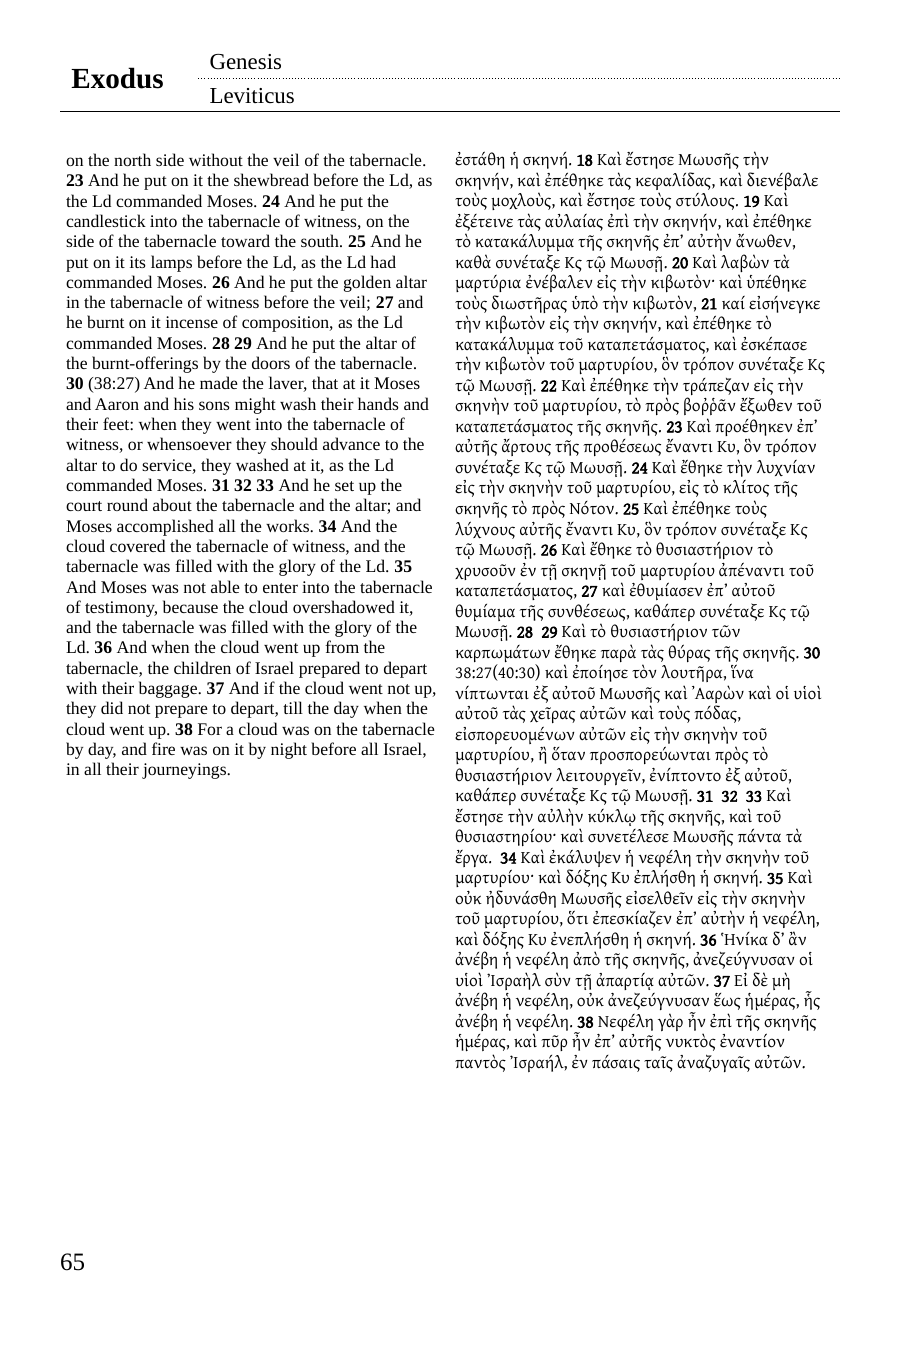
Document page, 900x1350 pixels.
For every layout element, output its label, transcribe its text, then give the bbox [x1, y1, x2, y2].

table_header ἐστάθη ἡ σκηνή. 18 Καὶ ἔστησε Μωυσῆς τὴν σκηνήν, καὶ ἐπέθηκε τὰς κεφαλίδας, καὶ διενέβαλε τοὺς μοχλοὺς, καὶ ἔστησε τοὺς στύλους. 19 Καὶ ἐξέτεινε τὰς αὐλαίας ἐπὶ τὴν σκηνήν, καὶ ἐπέθηκε τὸ κατακάλυμμα τῆς σκηνῆς ἐπ’ αὐτὴν ἄνωθεν, καθὰ συνέταξε Κς τῷ Μωυσῇ. 20 Καὶ λαβὼν τὰ μαρτύρια ἐνέβαλεν εἰς τὴν κιβωτὸν· καὶ ὑπέθηκε τοὺς διωστῆρας ὑπὸ τὴν κιβωτὸν, 21 καί εἰσήνεγκε τὴν κιβωτὸν εἰς τὴν σκηνήν, καὶ ἐπέθηκε τὸ κατακάλυμμα τοῦ καταπετάσματος, καὶ ἐσκέπασε τὴν κιβωτὸν τοῦ μαρτυρίου, ὃν τρόπον συνέταξε Κς τῷ Μωυσῇ. 22 Καὶ ἐπέθηκε τὴν τράπεζαν εἰς τὴν σκηνὴν τοῦ μαρτυρίου, τὸ πρὸς βοῤῥᾶν ἔξωθεν τοῦ καταπετάσματος τῆς σκηνῆς. 23 Καὶ προέθηκεν ἐπ’ αὐτῆς ἄρτους τῆς προθέσεως ἔναντι Κυ, ὃν τρόπον συνέταξε Κς τῷ Μωυσῇ. 24 Καὶ ἔθηκε τὴν λυχνίαν εἰς τὴν σκηνὴν τοῦ μαρτυρίου, εἰς τὸ κλίτος τῆς σκηνῆς τὸ πρὸς Νότον. 25 Καὶ ἐπέθηκε τοὺς λύχνους αὐτῆς ἔναντι Κυ, ὃν τρόπον συνέταξε Κς τῷ Μωυσῇ. 26 Καὶ ἔθηκε τὸ θυσιαστήριον τὸ χρυσοῦν ἐν τῇ σκηνῇ τοῦ μαρτυρίου ἀπέναντι τοῦ καταπετάσματος, 27 καὶ ἐθυμίασεν ἐπ’ αὐτοῦ θυμίαμα τῆς συνθέσεως, καθάπερ συνέταξε Κς τῷ Μωυσῇ. 28 29 Καὶ τὸ θυσιαστήριον τῶν καρπωμάτων ἔθηκε παρὰ τὰς θύρας τῆς σκηνῆς. 30 38:27(40:30) καὶ ἐποίησε τὸν λουτῆρα, ἵνα νίπτωνται ἐξ αὐτοῦ Μωυσῆς καὶ ᾿Ααρὼν καὶ οἱ υἱοὶ αὐτοῦ τὰς χεῖρας αὐτῶν καὶ τοὺς πόδας, εἰσπορευομένων αὐτῶν εἰς τὴν σκηνὴν τοῦ μαρτυρίου, ἢ ὅταν προσπορεύωνται πρὸς τὸ θυσιαστήριον λειτουργεῖν, ἐνίπτοντο ἐξ αὐτοῦ, καθάπερ συνέταξε Κς τῷ Μωυσῇ. 31 32 33 Καὶ ἔστησε τὴν αὐλὴν κύκλῳ τῆς σκηνῆς, καὶ τοῦ θυσιαστηρίου· καὶ συνετέλεσε Μωυσῆς πάντα τὰ ἔργα. ​ 34 Καὶ ἐκάλυψεν ἡ νεφέλη τὴν σκηνὴν τοῦ μαρτυρίου· καὶ δόξης Κυ ἐπλήσθη ἡ σκηνή. 35 Καὶ οὐκ ἠδυνάσθη Μωυσῆς εἰσελθεῖν εἰς τὴν σκηνὴν τοῦ μαρτυρίου, ὅτι ἐπεσκίαζεν ἐπ’ αὐτὴν ἡ νεφέλη, καὶ δόξης Κυ ἐνεπλήσθη ἡ σκηνή. 36 Ἡνίκα δ’ ἂν ἀνέβη ἡ νεφέλη ἀπὸ τῆς σκηνῆς, ἀνεζεύγνυσαν οἱ υἱοὶ Ἰσραὴλ σὺν τῇ ἀπαρτίᾳ αὐτῶν. 37 Εἰ δὲ μὴ ἀνέβη ἡ νεφέλη, οὐκ ἀνεζεύγνυσαν ἕως ἡμέρας, ἧς ἀνέβη ἡ νεφέλη. 38 Νεφέλη γὰρ ἦν ἐπὶ τῆς σκηνῆς ἡμέρας, καὶ πῦρ ἦν ἐπ’ αὐτῆς νυκτὸς ἐναντίον παντὸς Ἰσραήλ, ἐν πάσαις ταῖς ἀναζυγαῖς αὐτῶν. [449, 141, 840, 1082]
table_header on the north side without the veil of the tabernacle. 23 And he put on it the shewbread before the Ld, as the Ld commanded Moses. 24 And he put the candlestick into the tabernacle of witness, on the side of the tabernacle toward the south. 25 And he put on it its lamps before the Ld, as the Ld had commanded Moses. 26 And he put the golden altar in the tabernacle of witness before the veil; 27 and he burnt on it incense of composition, as the Ld commanded Moses. 28 29 And he put the altar of the burnt-offerings by the doors of the tabernacle. 30 (38:27) And he made the laver, that at it Moses and Aaron and his sons might wash their hands and their feet: when they went into the tabernacle of witness, or whensoever they should advance to the altar to do service, they washed at it, as the Ld commanded Moses. 31 32 33 And he set up the court round about the tabernacle and the altar; and Moses accomplished all the works. 34 And the cloud covered the tabernacle of witness, and the tabernacle was filled with the glory of the Ld. 35 And Moses was not able to enter into the tabernacle of testimony, because the cloud overshadowed it, and the tabernacle was filled with the glory of the Ld. 36 And when the cloud went up from the tabernacle, the children of Israel prepared to depart with their baggage. 37 And if the cloud went not up, they did not prepare to depart, till the day when the cloud went up. 38 For a cloud was on the tabernacle by day, and fire was on it by night before all Israel, in all their journeyings. [60, 141, 449, 1082]
